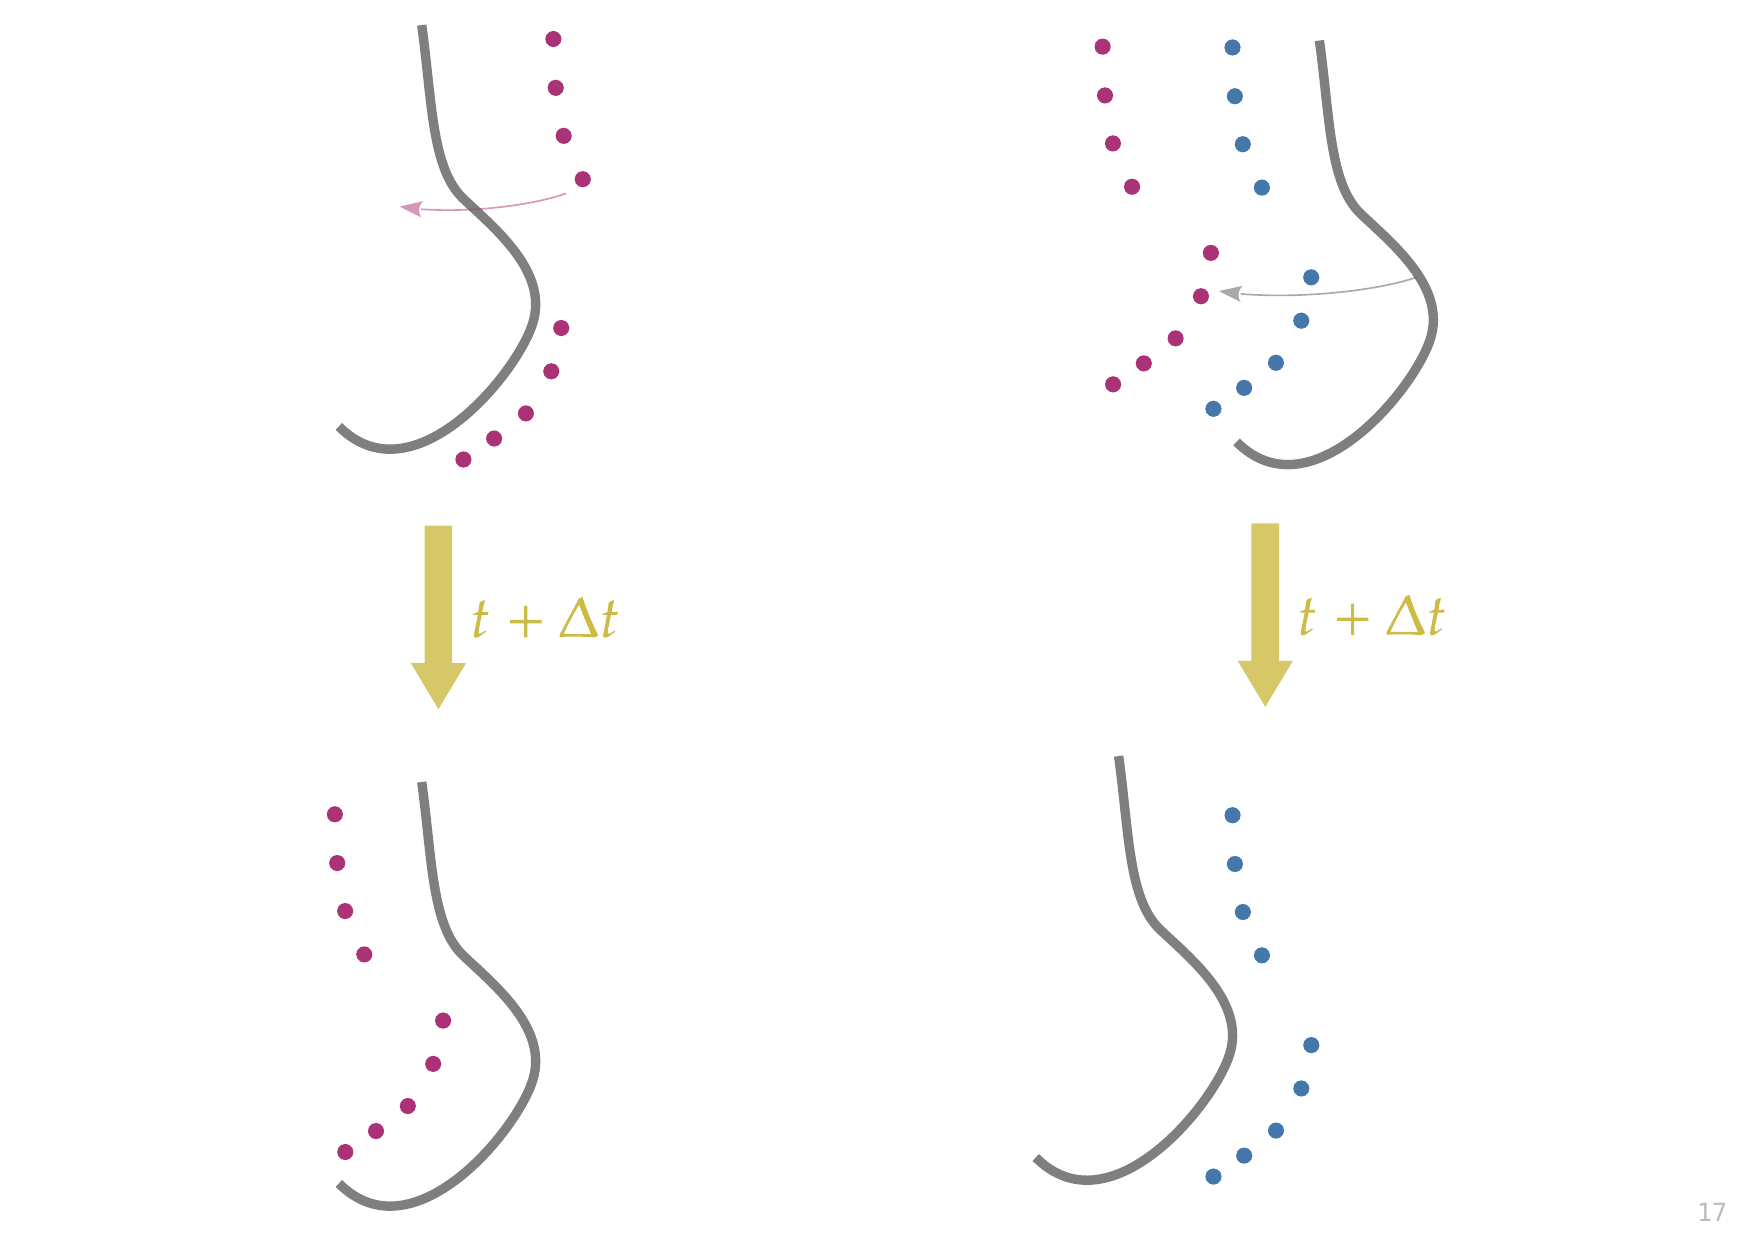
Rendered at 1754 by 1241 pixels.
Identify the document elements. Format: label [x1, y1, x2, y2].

text_box [1104, 376, 1122, 393]
text_box [472, 600, 489, 638]
text_box [1224, 39, 1241, 56]
text_box [1303, 1037, 1320, 1054]
text_box [486, 430, 503, 447]
text_box [559, 597, 598, 638]
text_box [1094, 38, 1111, 55]
text_box [517, 405, 535, 422]
text_box [1202, 244, 1220, 262]
text_box [1303, 269, 1320, 286]
text_box [1104, 135, 1122, 152]
text_box [1429, 597, 1445, 636]
text_box [553, 319, 570, 337]
text_box [510, 605, 542, 638]
text_box [1293, 312, 1310, 329]
text_box [367, 1122, 385, 1140]
text_box [329, 854, 346, 872]
text_box [1226, 88, 1243, 105]
text_box [1226, 855, 1244, 873]
text_box [1192, 288, 1210, 305]
text_box [1205, 400, 1222, 417]
text_box [337, 1143, 354, 1161]
text_box [1135, 355, 1152, 372]
text_box [1123, 178, 1141, 195]
text_box [1236, 1147, 1253, 1164]
text_box [1237, 523, 1293, 707]
text_box [1167, 330, 1184, 347]
text_box [1299, 597, 1316, 636]
text_box [545, 30, 562, 48]
text_box [1205, 1168, 1222, 1185]
text_box [1234, 903, 1251, 921]
text_box [1267, 354, 1285, 371]
text_box [425, 1055, 442, 1073]
text_box [1236, 379, 1253, 396]
text_box [337, 902, 354, 920]
text_box [547, 79, 564, 96]
text_box [399, 1097, 416, 1115]
text_box [1234, 136, 1251, 153]
text_box [1096, 87, 1114, 104]
text_box [326, 806, 343, 823]
text_box [574, 171, 591, 188]
text_box [1336, 603, 1369, 636]
text_box [1224, 807, 1241, 824]
text_box [1293, 1080, 1310, 1097]
text_box [410, 525, 467, 710]
text_box [1253, 947, 1271, 964]
text_box [455, 451, 472, 468]
text_box [555, 127, 572, 144]
text_box [435, 1012, 452, 1029]
text_box [356, 946, 373, 963]
text_box [1386, 594, 1425, 636]
text_box [1253, 179, 1271, 196]
text_box [543, 363, 560, 380]
text_box [1267, 1122, 1285, 1139]
text_box [602, 600, 618, 638]
